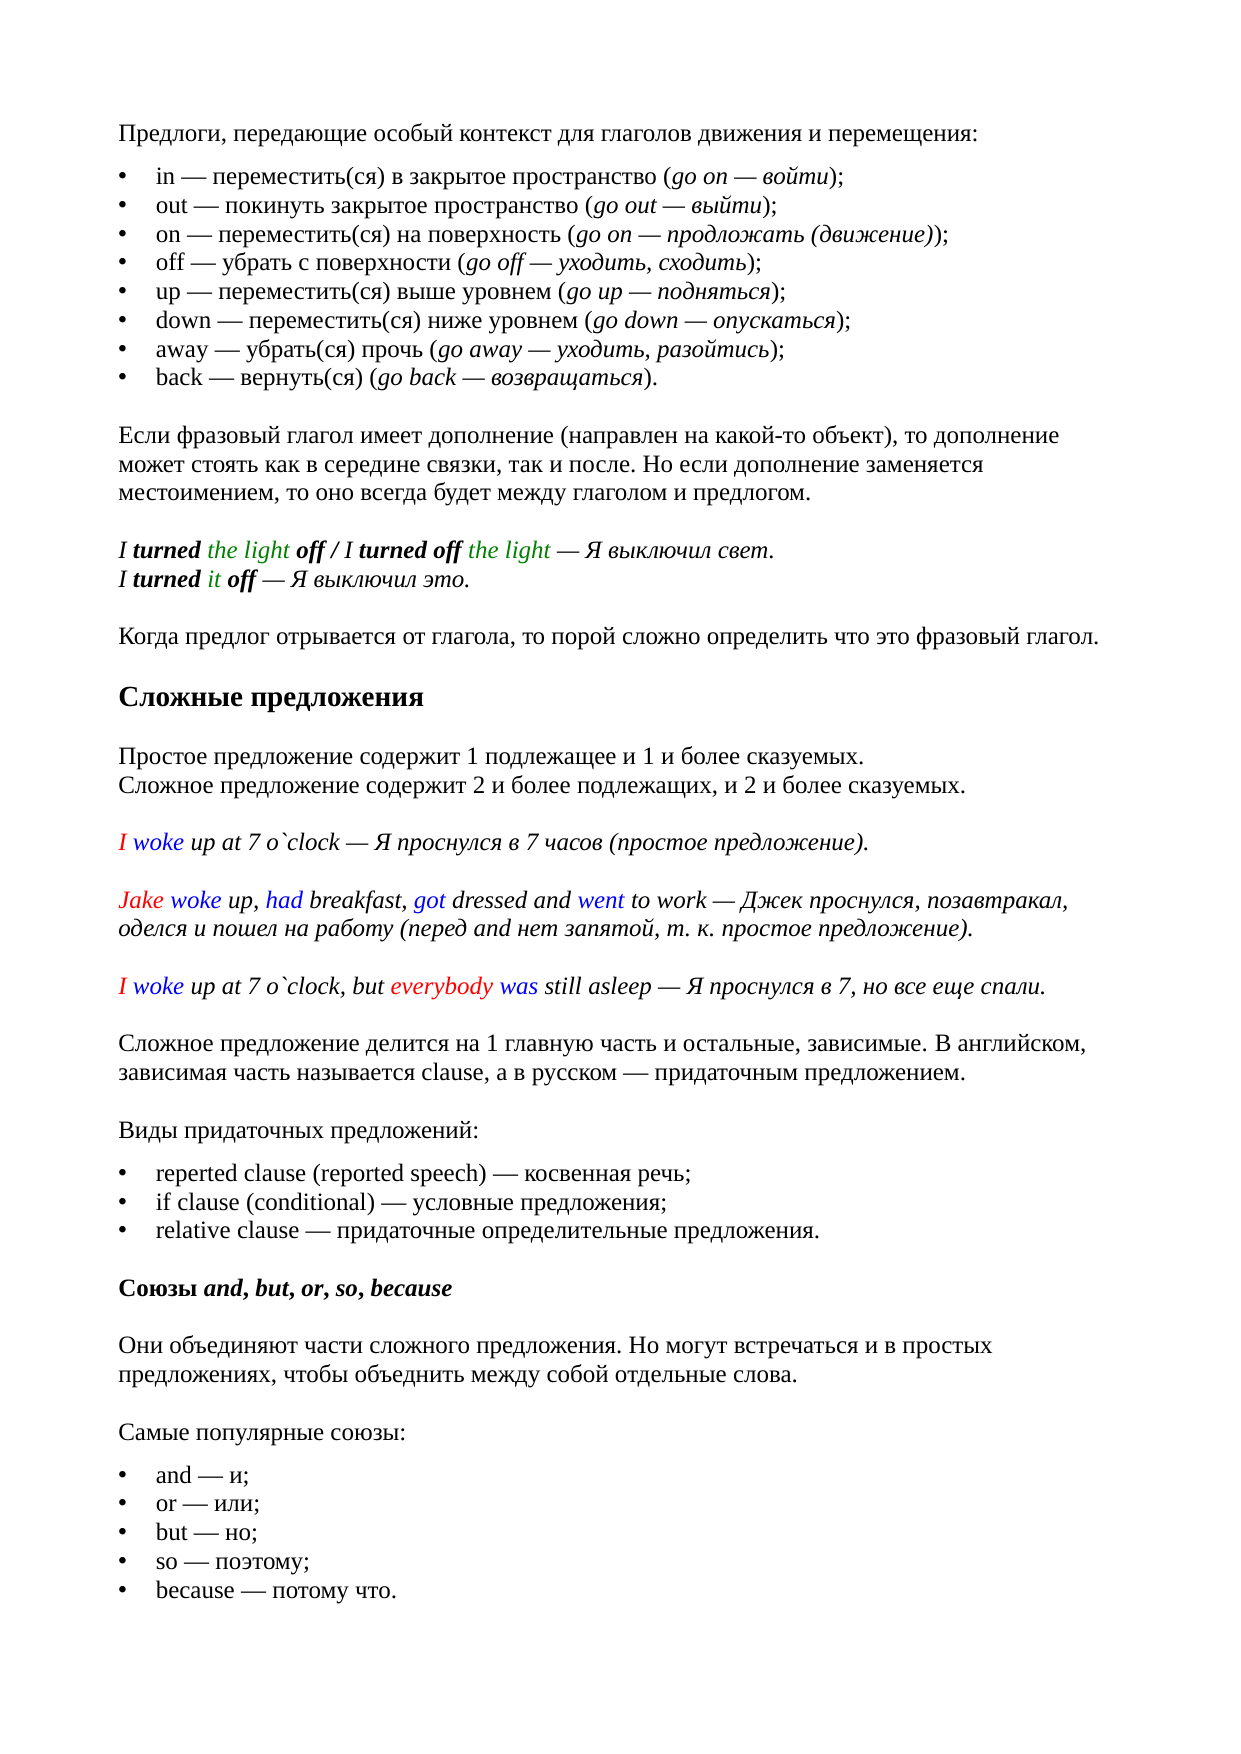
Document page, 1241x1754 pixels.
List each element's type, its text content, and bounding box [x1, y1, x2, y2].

list off — убрать с поверхности (go off — уходить, сходить); [118, 247, 1122, 276]
list down — переместить(ся) ниже уровнем (go down — опускаться); [118, 305, 1122, 334]
text Союзы and, but, or, so, because [118, 1273, 1122, 1302]
text Виды придаточных предложений: [118, 1115, 1122, 1143]
text I woke up at 7 o`clock — Я проснулся в 7 часов (простое предложение). [118, 827, 1122, 856]
text Самые популярные союзы: [118, 1417, 1122, 1445]
list or — или; [118, 1488, 1122, 1517]
text Если фразовый глагол имеет дополнение (направлен на какой-то объект), то дополнение может стоять как в середине связки, так и после. Но если дополнение заменяется местоимением, то оно всегда будет между глаголом и предлогом. [118, 420, 1122, 506]
list on — переместить(ся) на поверхность (go on — продложать (движение)); [118, 219, 1122, 247]
text Предлоги, передающие особый контекст для глаголов движения и перемещения: [118, 118, 1122, 147]
list away — убрать(ся) прочь (go away — уходить, разойтись); [118, 334, 1122, 362]
list reperted clause (reported speech) — косвенная речь; [118, 1158, 1122, 1187]
list in — переместить(ся) в закрытое пространство (go on — войти); [118, 161, 1122, 190]
list because — потому что. [118, 1575, 1122, 1603]
list out — покинуть закрытое пространство (go out — выйти); [118, 190, 1122, 219]
list relative clause — придаточные определительные предложения. [118, 1215, 1122, 1244]
list if clause (conditional) — условные предложения; [118, 1187, 1122, 1215]
text Они объединяют части сложного предложения. Но могут встречаться и в простых предложениях, чтобы объеднить между собой отдельные слова. [118, 1330, 1122, 1388]
text Когда предлог отрывается от глагола, то порой сложно определить что это фразовый глагол. [118, 621, 1122, 650]
text I turned the light off / I turned off the light — Я выключил свет. [118, 535, 1122, 564]
list but — но; [118, 1517, 1122, 1546]
text Простое предложение содержит 1 подлежащее и 1 и более сказуемых. [118, 741, 1122, 770]
text I woke up at 7 o`clock, but everybody was still asleep — Я проснулся в 7, но все еще спали. [118, 971, 1122, 1000]
text Сложные предложения [118, 679, 1122, 712]
list so — поэтому; [118, 1546, 1122, 1575]
text I turned it off — Я выключил это. [118, 564, 1122, 592]
list and — и; [118, 1460, 1122, 1488]
text Jake woke up, had breakfast, got dressed and went to work — Джек проснулся, позавтракал, оделся и пошел на работу (перед and нет запятой, т. к. простое предложение). [118, 885, 1122, 942]
text Сложное предложение содержит 2 и более подлежащих, и 2 и более сказуемых. [118, 770, 1122, 798]
list back — вернуть(ся) (go back — возвращаться). [118, 362, 1122, 391]
text Сложное предложение делится на 1 главную часть и остальные, зависимые. В английском, зависимая часть называется clause, а в русском — придаточным предложением. [118, 1028, 1122, 1086]
list up — переместить(ся) выше уровнем (go up — подняться); [118, 276, 1122, 305]
